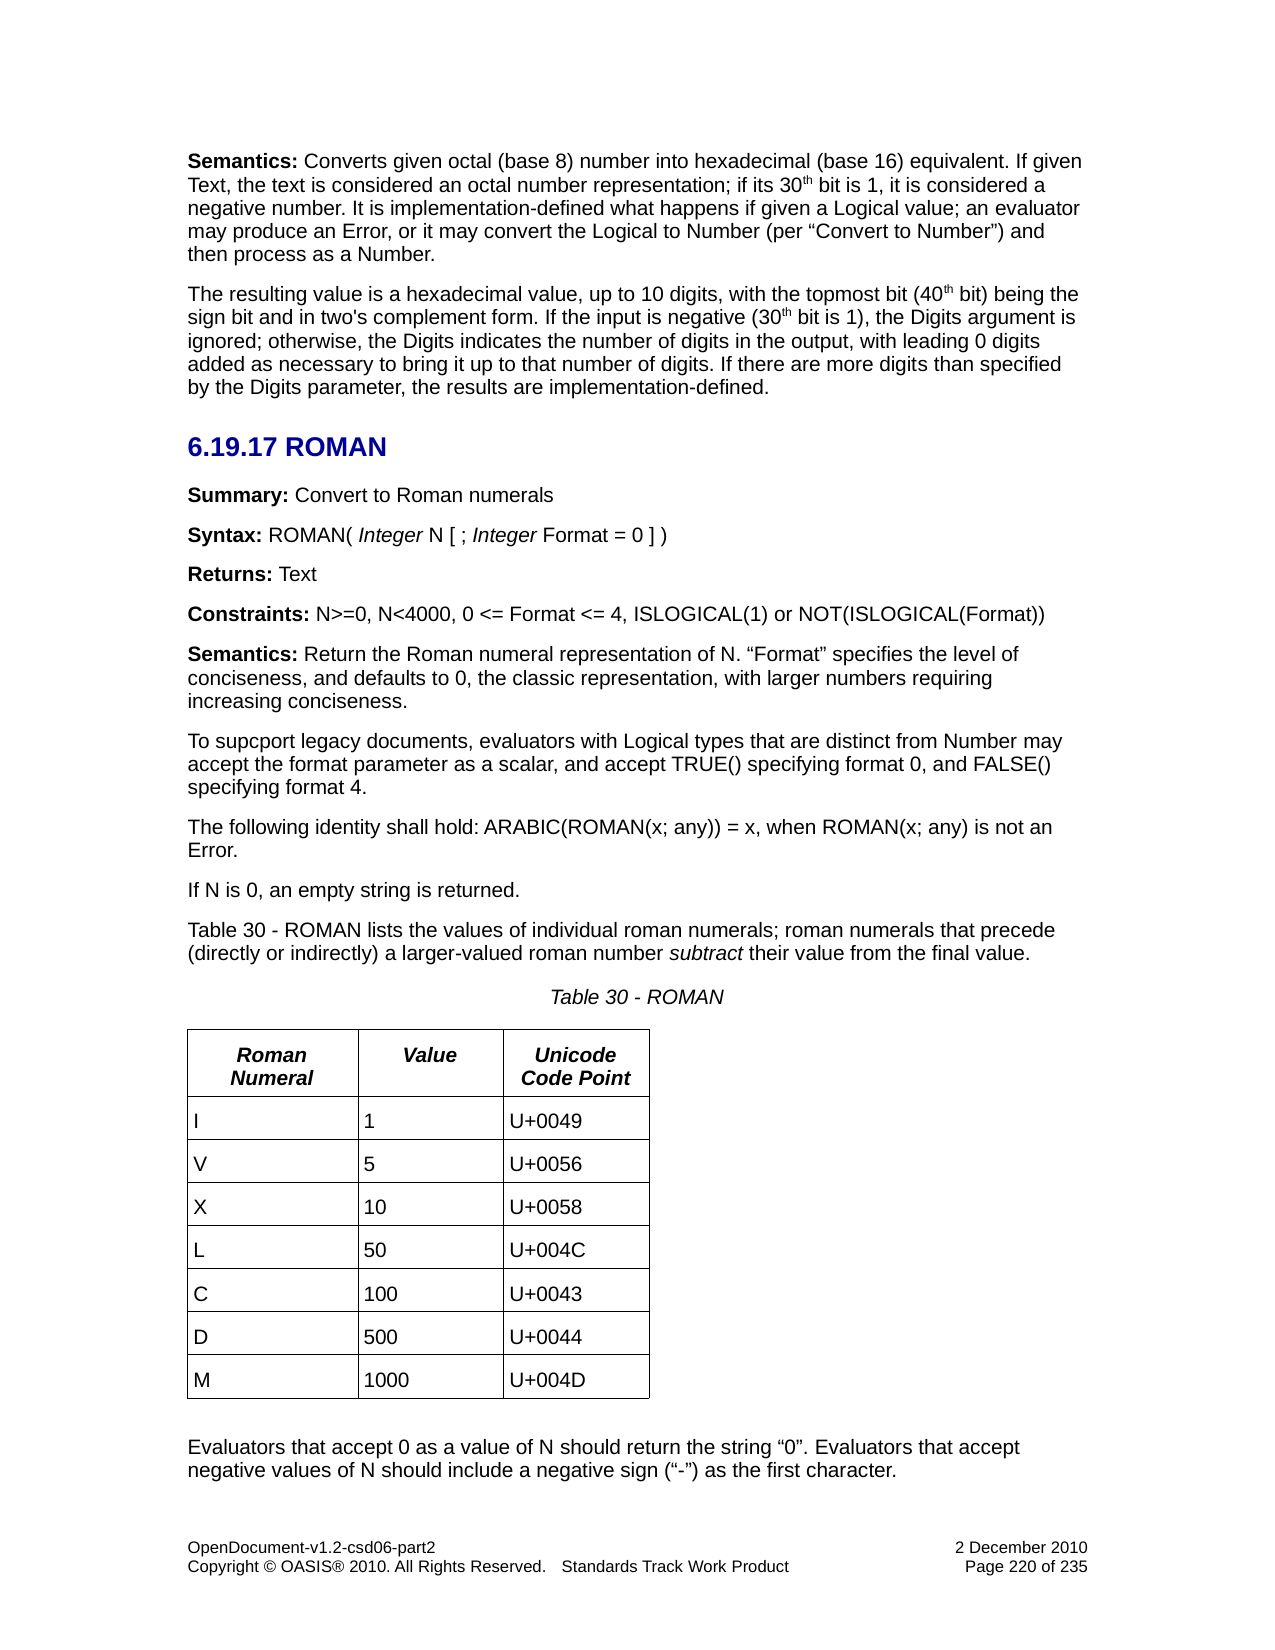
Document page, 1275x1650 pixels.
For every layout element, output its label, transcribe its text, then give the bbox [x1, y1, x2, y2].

table_cell D [188, 1312, 358, 1354]
table_cell U+0056 [504, 1140, 649, 1182]
text To supcport legacy documents, evaluators with Logical types that are distinct from Number may accept the format parameter as a scalar, and accept TRUE() specifying format 0, and FALSE() specifying format 4. [187, 729, 1088, 799]
table_cell 5 [359, 1140, 503, 1182]
text Table 30 - ROMAN lists the values of individual roman numerals; roman numerals that precede (directly or indirectly) a larger-valued roman number subtract their value from the final value. [187, 919, 1088, 965]
subtitle ROMAN [187, 432, 1088, 462]
table_cell V [188, 1140, 358, 1182]
table_header Unicode Code Point [504, 1030, 649, 1096]
table_cell U+0044 [504, 1312, 649, 1354]
text The resulting value is a hexadecimal value, up to 10 digits, with the topmost bit (40th bit) being the sign bit and in two's complement form. If the input is negative (30th bit is 1), the Digits argument is ignored; otherwise, the Digits indicates the number of digits in the output, with leading 0 digits added as necessary to bring it up to that number of digits. If there are more digits than specified by the Digits parameter, the results are implementation-defined. [187, 283, 1088, 399]
text Semantics: Converts given octal (base 8) number into hexadecimal (base 16) equivalent. If given Text, the text is considered an octal number representation; if its 30th bit is 1, it is considered a negative number. It is implementation-defined what happens if given a Logical value; an evaluator may produce an Error, or it may convert the Logical to Number (per “Convert to Number”) and then process as a Number. [187, 150, 1088, 266]
table_cell U+004C [504, 1226, 649, 1268]
table_header Roman Numeral [188, 1030, 358, 1096]
table_cell U+0043 [504, 1269, 649, 1311]
table_cell X [188, 1183, 358, 1225]
table_cell 1 [359, 1097, 503, 1139]
table_cell 10 [359, 1183, 503, 1225]
text Returns: Text [187, 563, 1088, 586]
table_header Value [359, 1030, 503, 1096]
text Summary: Convert to Roman numerals [187, 483, 1088, 507]
table_cell C [188, 1269, 358, 1311]
table_cell I [188, 1097, 358, 1139]
text Semantics: Return the Roman numeral representation of N. “Format” specifies the level of conciseness, and defaults to 0, the classic representation, with larger numbers requiring increasing conciseness. [187, 643, 1088, 713]
text The following identity shall hold: ARABIC(ROMAN(x; any)) = x, when ROMAN(x; any) is not an Error. [187, 816, 1088, 862]
table_cell U+0049 [504, 1097, 649, 1139]
table_cell U+004D [504, 1355, 649, 1397]
table_cell M [188, 1355, 358, 1397]
table_cell 50 [359, 1226, 503, 1268]
text Table 30 - ROMAN [187, 986, 1088, 1009]
text Evaluators that accept 0 as a value of N should return the string “0”. Evaluators that accept negative values of N should include a negative sign (“-”) as the first character. [187, 1436, 1088, 1482]
text If N is 0, an empty string is returned. [187, 879, 1088, 902]
table_cell 500 [359, 1312, 503, 1354]
table_cell U+0058 [504, 1183, 649, 1225]
text Syntax: ROMAN( Integer N [ ; Integer Format = 0 ] ) [187, 523, 1088, 546]
table_cell 1000 [359, 1355, 503, 1397]
table_cell L [188, 1226, 358, 1268]
text Constraints: N>=0, N<4000, 0 <= Format <= 4, ISLOGICAL(1) or NOT(ISLOGICAL(Format)) [187, 603, 1088, 626]
table_cell 100 [359, 1269, 503, 1311]
